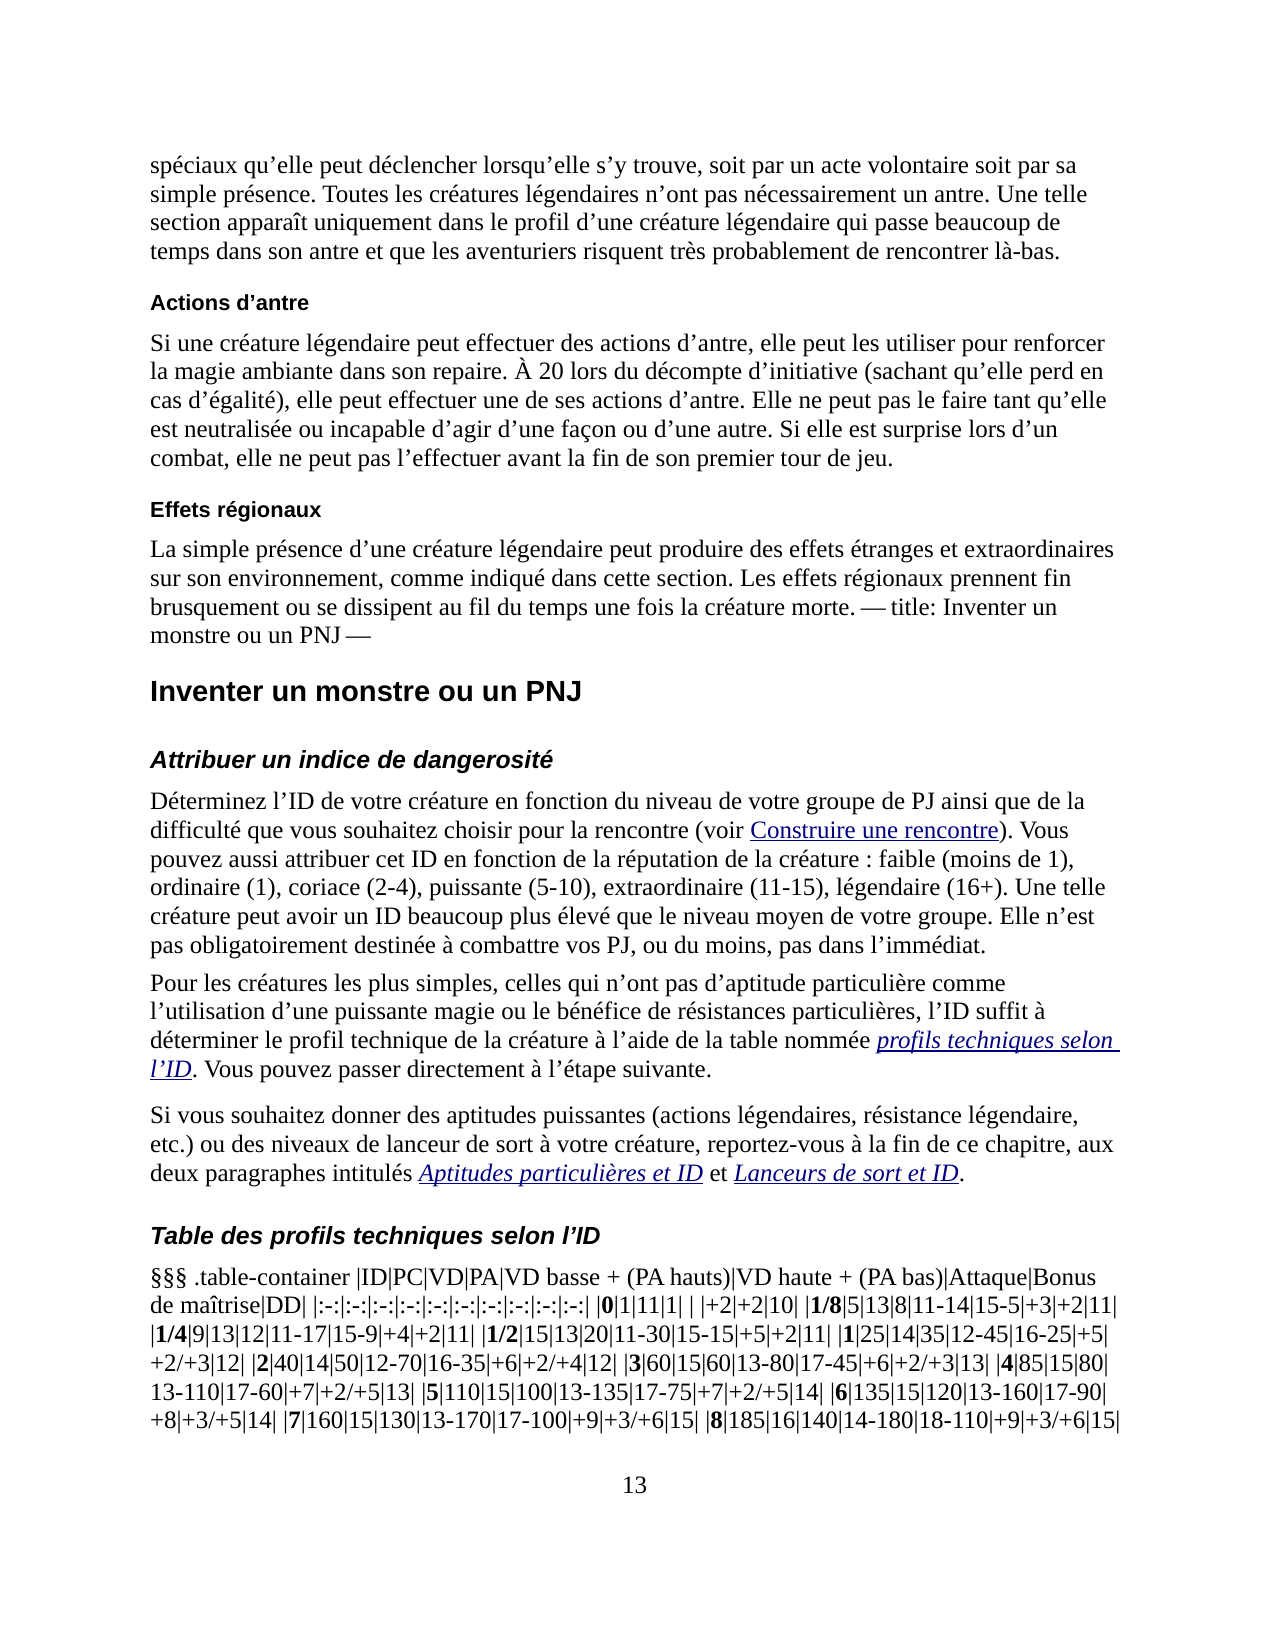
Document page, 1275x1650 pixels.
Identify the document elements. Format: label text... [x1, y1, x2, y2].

subtitle Effets régionaux [150, 496, 1125, 522]
subtitle Attribuer un indice de dangerosité [150, 745, 1125, 774]
text Si une créature légendaire peut effectuer des actions d’antre, elle peut les utiliser pour renforcer la magie ambiante dans son repaire. À 20 lors du décompte d’initiative (sachant qu’elle perd en cas d’égalité), elle peut effectuer une de ses actions d’antre. Elle ne peut pas le faire tant qu’elle est neutralisée ou incapable d’agir d’une façon ou d’une autre. Si elle est surprise lors d’un combat, elle ne peut pas l’effectuer avant la fin de son premier tour de jeu. [150, 328, 1125, 471]
subtitle Table des profils techniques selon l’ID [150, 1221, 1125, 1249]
text §§§ .table-container |ID|PC|VD|PA|VD basse + (PA hauts)|VD haute + (PA bas)|Attaque|Bonus de maîtrise|DD| |:-:|:-:|:-:|:-:|:-:|:-:|:-:|:-:|:-:|:-:| |0|1|11|1| | |+2|+2|10| |1/8|5|13|8|11-14|15-5|+3|+2|11| |1/4|9|13|12|11-17|15-9|+4|+2|11| |1/2|15|13|20|11-30|15-15|+5|+2|11| |1|25|14|35|12-45|16-25|+5|+2/+3|12| |2|40|14|50|12-70|16-35|+6|+2/+4|12| |3|60|15|60|13-80|17-45|+6|+2/+3|13| |4|85|15|80|13-110|17-60|+7|+2/+5|13| |5|110|15|100|13-135|17-75|+7|+2/+5|14| |6|135|15|120|13-160|17-90|+8|+3/+5|14| |7|160|15|130|13-170|17-100|+9|+3/+6|15| |8|185|16|140|14-180|18-110|+9|+3/+6|15| [150, 1262, 1125, 1434]
text spéciaux qu’elle peut déclencher lorsqu’elle s’y trouve, soit par un acte volontaire soit par sa simple présence. Toutes les créatures légendaires n’ont pas nécessairement un antre. Une telle section apparaît uniquement dans le profil d’une créature légendaire qui passe beaucoup de temps dans son antre et que les aventuriers risquent très probablement de rencontrer là-bas. [150, 150, 1125, 265]
subtitle Inventer un monstre ou un PNJ [150, 674, 1125, 708]
subtitle Actions d’antre [150, 290, 1125, 315]
text La simple présence d’une créature légendaire peut produire des effets étranges et extraordinaires sur son environnement, comme indiqué dans cette section. Les effets régionaux prennent fin brusquement ou se dissipent au fil du temps une fois la créature morte. — title: Inventer un monstre ou un PNJ — [150, 534, 1125, 649]
text Pour les créatures les plus simples, celles qui n’ont pas d’aptitude particulière comme l’utilisation d’une puissante magie ou le bénéfice de résistances particulières, l’ID suffit à déterminer le profil technique de la créature à l’aide de la table nommée profils techniques selon l’ID. Vous pouvez passer directement à l’étape suivante. [150, 968, 1125, 1083]
text Si vous souhaitez donner des aptitudes puissantes (actions légendaires, résistance légendaire, etc.) ou des niveaux de lanceur de sort à votre créature, reportez-vous à la fin de ce chapitre, aux deux paragraphes intitulés Aptitudes particulières et ID et Lanceurs de sort et ID. [150, 1101, 1125, 1187]
text Déterminez l’ID de votre créature en fonction du niveau de votre groupe de PJ ainsi que de la difficulté que vous souhaitez choisir pour la rencontre (voir Construire une rencontre). Vous pouvez aussi attribuer cet ID en fonction de la réputation de la créature : faible (moins de 1), ordinaire (1), coriace (2-4), puissante (5-10), extraordinaire (11-15), légendaire (16+). Une telle créature peut avoir un ID beaucoup plus élevé que le niveau moyen de votre groupe. Elle n’est pas obligatoirement destinée à combattre vos PJ, ou du moins, pas dans l’immédiat. [150, 786, 1125, 959]
